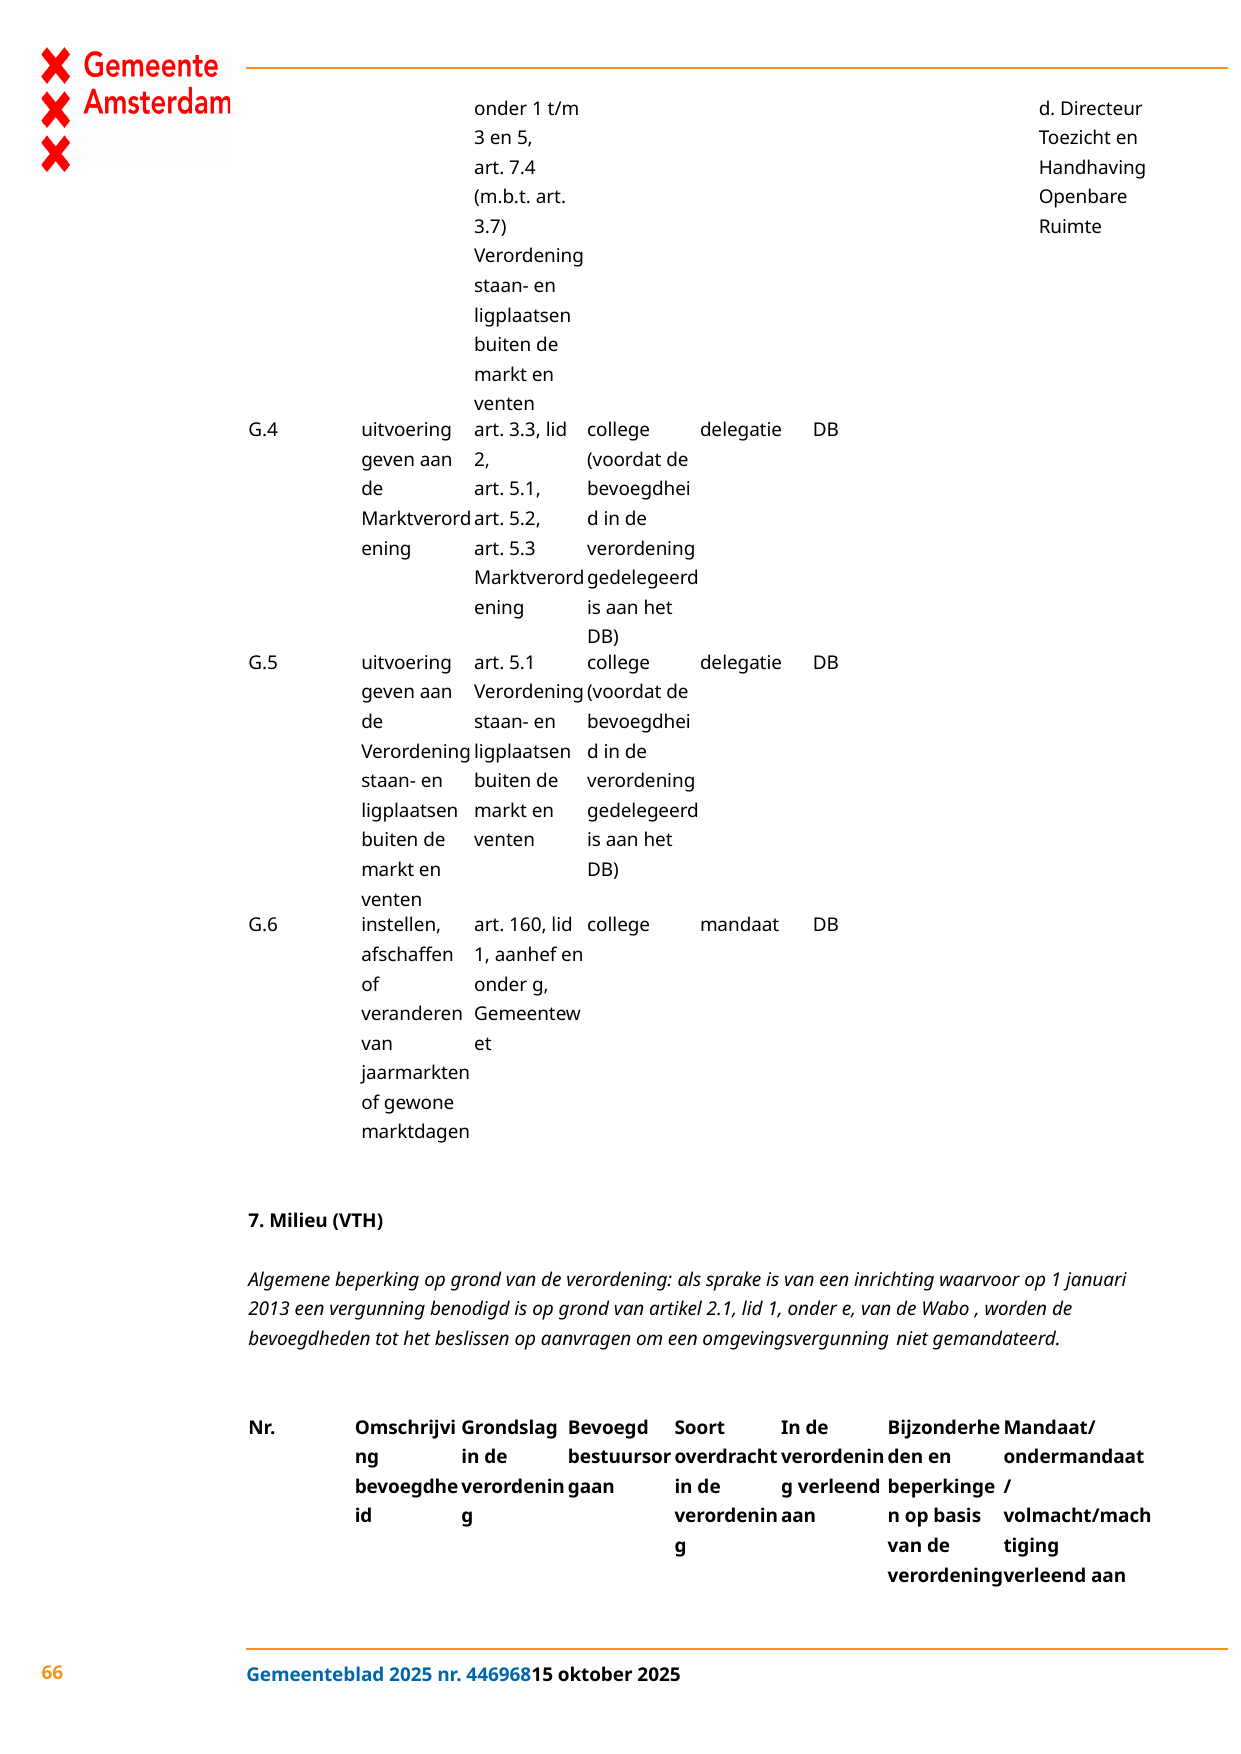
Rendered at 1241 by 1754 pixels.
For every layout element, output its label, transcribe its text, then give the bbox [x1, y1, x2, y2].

table_cell college [587, 912, 700, 1174]
table_cell [926, 649, 1038, 912]
table_cell [1039, 912, 1152, 1174]
table_cell instellen, afschaffen of veranderen van jaarmarkten of gewone marktdagen [361, 912, 474, 1174]
table_cell onder 1 t/m 3 en 5, art. 7.4 (m.b.t. art. 3.7) Verordening staan- en ligplaatsen buiten de markt en venten [474, 95, 587, 416]
table_cell college (voordat de bevoegdheid in de verordening gedelegeerd is aan het DB) [587, 416, 700, 649]
table_header Bijzonderheden en beperkingen op basis van de verordening [888, 1384, 1003, 1588]
table_cell delegatie [700, 416, 813, 649]
table_cell G.6 [248, 912, 361, 1174]
text 7. Milieu (VTH) [248, 1207, 1152, 1232]
table_cell G.5 [248, 649, 361, 912]
table_cell G.4 [248, 416, 361, 649]
table_header Soort overdracht in de verordening [674, 1384, 781, 1588]
table_header Nr. [248, 1384, 354, 1588]
table_header Bevoegd bestuursorgaan [568, 1384, 674, 1588]
table_cell art. 160, lid 1, aanhef en onder g, Gemeentewet [474, 912, 587, 1174]
table_cell [813, 95, 926, 416]
table_cell [926, 416, 1038, 649]
table_cell delegatie [700, 649, 813, 912]
table_cell DB [813, 912, 926, 1174]
table_cell [926, 912, 1038, 1174]
table_cell [361, 95, 474, 416]
table_cell uitvoering geven aan de Marktverordening [361, 416, 474, 649]
table_cell art. 5.1 Verordening staan- en ligplaatsen buiten de markt en venten [474, 649, 587, 912]
table_header Mandaat/ ondermandaat / volmacht/machtiging verleend aan [1003, 1384, 1152, 1588]
table_header Grondslag in de verordening [461, 1384, 568, 1588]
table_cell [1039, 416, 1152, 649]
table_cell DB [813, 416, 926, 649]
table_header Omschrijving bevoegdheid [355, 1384, 461, 1588]
table_cell mandaat [700, 912, 813, 1174]
table_cell college (voordat de bevoegdheid in de verordening gedelegeerd is aan het DB) [587, 649, 700, 912]
table_cell d. Directeur Toezicht en Handhaving Openbare Ruimte [1039, 95, 1152, 416]
table_cell uitvoering geven aan de Verordening staan- en ligplaatsen buiten de markt en venten [361, 649, 474, 912]
table_cell [587, 95, 700, 416]
picture [41, 47, 231, 172]
table_cell [1039, 649, 1152, 912]
table_cell [248, 95, 361, 416]
table_header In de verordening verleend aan [781, 1384, 887, 1588]
table_cell [926, 95, 1038, 416]
text Algemene beperking op grond van de verordening: als sprake is van een inrichting waarvoor op 1 januari 2013 een vergunning benodigd is op grond van artikel 2.1, lid 1, onder e, van de Wabo , worden de bevoegdheden tot het beslissen op aanvragen om een omgevingsvergunning niet gemandateerd. [248, 1266, 1152, 1351]
table_cell art. 3.3, lid 2, art. 5.1, art. 5.2, art. 5.3 Marktverordening [474, 416, 587, 649]
table_cell [700, 95, 813, 416]
table_cell DB [813, 649, 926, 912]
